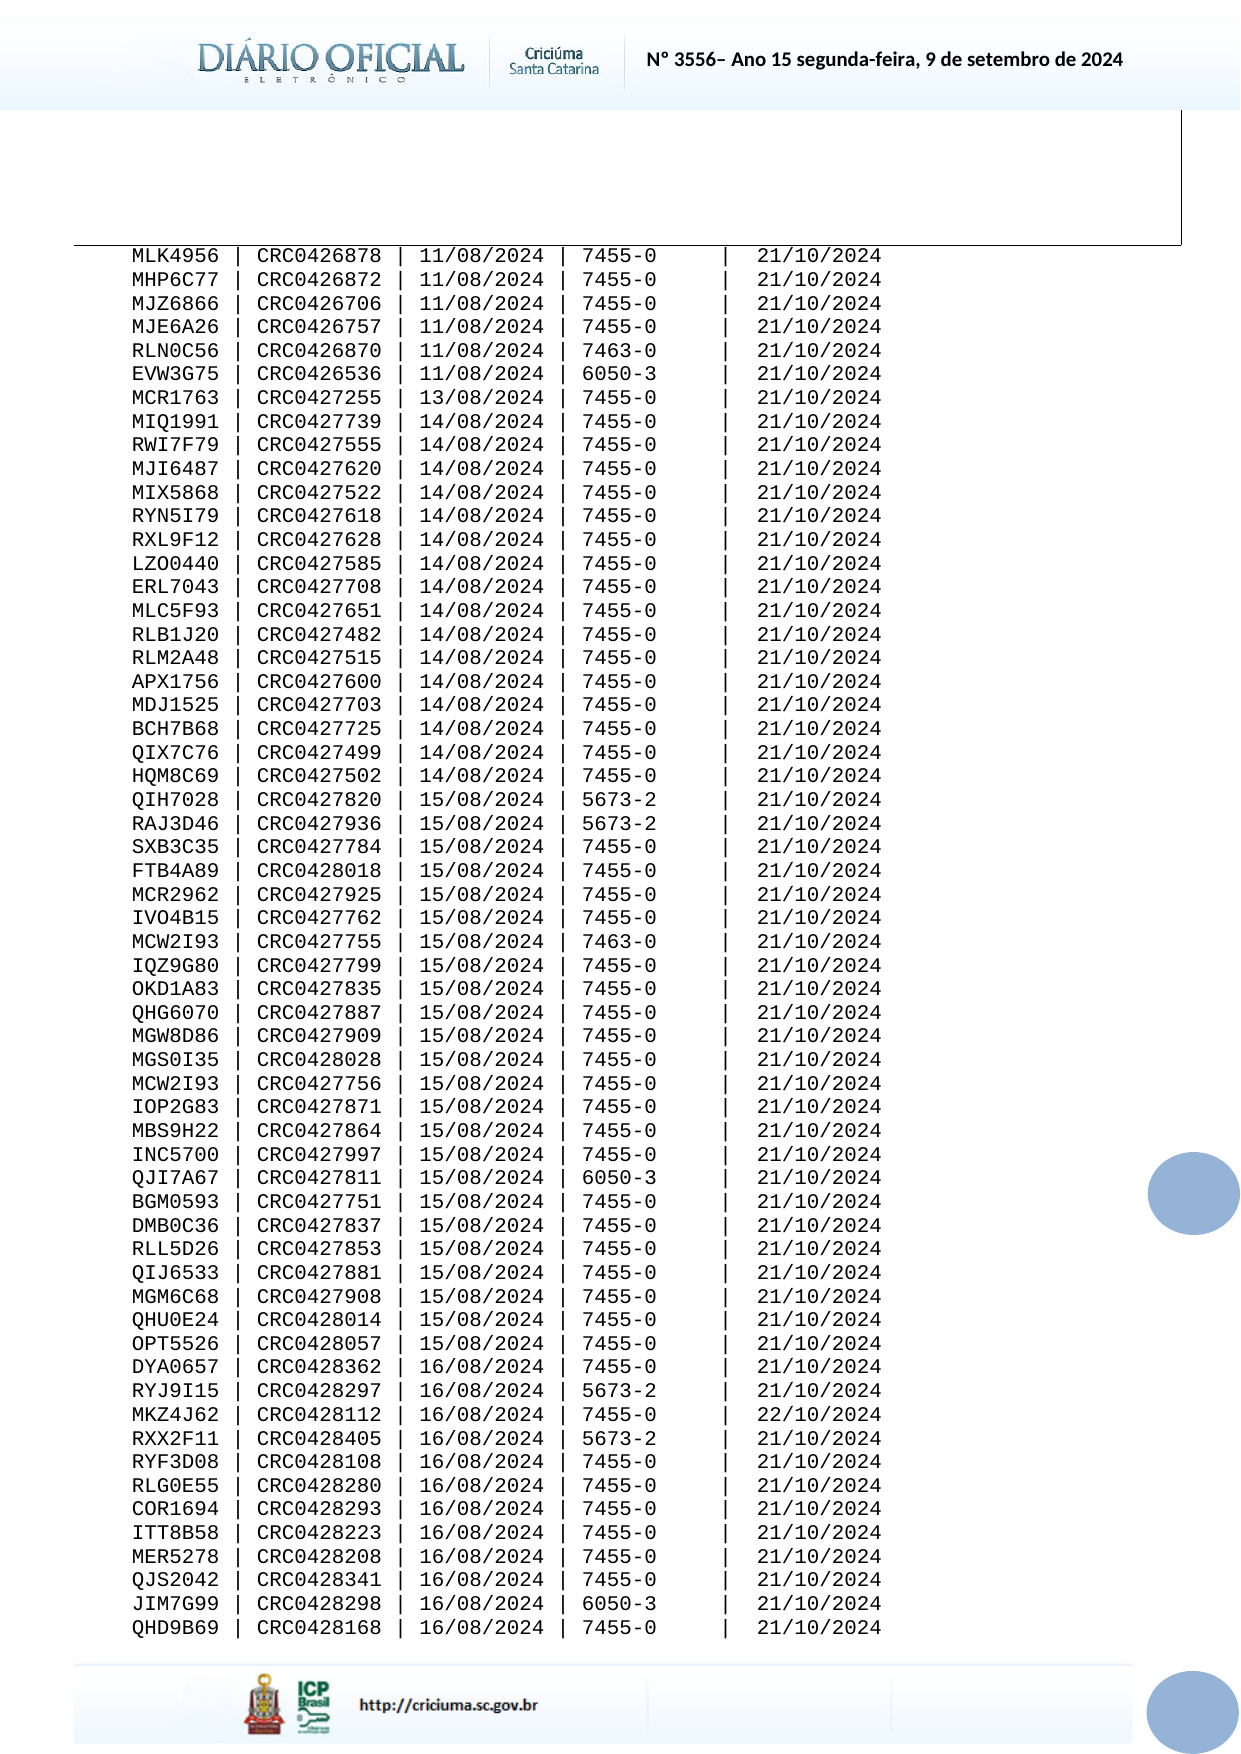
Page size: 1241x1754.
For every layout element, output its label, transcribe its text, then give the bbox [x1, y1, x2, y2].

text MCR2962 | CRC0427925 | 15/08/2024 | 7455-0 | 21/10/2024 [44, 884, 1181, 907]
text SXB3C35 | CRC0427784 | 15/08/2024 | 7455-0 | 21/10/2024 [44, 836, 1181, 860]
text QIJ6533 | CRC0427881 | 15/08/2024 | 7455-0 | 21/10/2024 [44, 1262, 1181, 1286]
text MCR1763 | CRC0427255 | 13/08/2024 | 7455-0 | 21/10/2024 [44, 387, 1181, 411]
text INC5700 | CRC0427997 | 15/08/2024 | 7455-0 | 21/10/2024 [44, 1144, 1181, 1167]
text MDJ1525 | CRC0427703 | 14/08/2024 | 7455-0 | 21/10/2024 [44, 694, 1181, 718]
text IVO4B15 | CRC0427762 | 15/08/2024 | 7455-0 | 21/10/2024 [44, 907, 1181, 931]
text QJI7A67 | CRC0427811 | 15/08/2024 | 6050-3 | 21/10/2024 [44, 1167, 1157, 1191]
text RWI7F79 | CRC0427555 | 14/08/2024 | 7455-0 | 21/10/2024 [44, 434, 1181, 458]
text LZO0440 | CRC0427585 | 14/08/2024 | 7455-0 | 21/10/2024 [44, 553, 1181, 576]
text MIQ1991 | CRC0427739 | 14/08/2024 | 7455-0 | 21/10/2024 [44, 411, 1181, 434]
text RYN5I79 | CRC0427618 | 14/08/2024 | 7455-0 | 21/10/2024 [44, 505, 1181, 529]
text QIX7C76 | CRC0427499 | 14/08/2024 | 7455-0 | 21/10/2024 [44, 742, 1181, 765]
text MHP6C77 | CRC0426872 | 11/08/2024 | 7455-0 | 21/10/2024 [44, 269, 1181, 292]
text RXX2F11 | CRC0428405 | 16/08/2024 | 5673-2 | 21/10/2024 [44, 1427, 1181, 1451]
text JIM7G99 | CRC0428298 | 16/08/2024 | 6050-3 | 21/10/2024 [44, 1593, 1181, 1617]
text RLG0E55 | CRC0428280 | 16/08/2024 | 7455-0 | 21/10/2024 [44, 1475, 1181, 1498]
text HQM8C69 | CRC0427502 | 14/08/2024 | 7455-0 | 21/10/2024 [44, 765, 1181, 789]
text OPT5526 | CRC0428057 | 15/08/2024 | 7455-0 | 21/10/2024 [44, 1333, 1181, 1357]
text RLB1J20 | CRC0427482 | 14/08/2024 | 7455-0 | 21/10/2024 [44, 623, 1181, 647]
text QHU0E24 | CRC0428014 | 15/08/2024 | 7455-0 | 21/10/2024 [44, 1309, 1181, 1333]
text MIX5868 | CRC0427522 | 14/08/2024 | 7455-0 | 21/10/2024 [44, 482, 1181, 505]
text MGW8D86 | CRC0427909 | 15/08/2024 | 7455-0 | 21/10/2024 [44, 1026, 1181, 1049]
text MCW2I93 | CRC0427756 | 15/08/2024 | 7455-0 | 21/10/2024 [44, 1073, 1181, 1096]
text FTB4A89 | CRC0428018 | 15/08/2024 | 7455-0 | 21/10/2024 [44, 860, 1181, 884]
text BGM0593 | CRC0427751 | 15/08/2024 | 7455-0 | 21/10/2024 [44, 1191, 1153, 1215]
text MJE6A26 | CRC0426757 | 11/08/2024 | 7455-0 | 21/10/2024 [44, 316, 1181, 340]
text OKD1A83 | CRC0427835 | 15/08/2024 | 7455-0 | 21/10/2024 [44, 978, 1181, 1002]
text ERL7043 | CRC0427708 | 14/08/2024 | 7455-0 | 21/10/2024 [44, 576, 1181, 600]
text RYF3D08 | CRC0428108 | 16/08/2024 | 7455-0 | 21/10/2024 [44, 1451, 1181, 1475]
text APX1756 | CRC0427600 | 14/08/2024 | 7455-0 | 21/10/2024 [44, 671, 1181, 694]
text QHG6070 | CRC0427887 | 15/08/2024 | 7455-0 | 21/10/2024 [44, 1002, 1181, 1026]
text DYA0657 | CRC0428362 | 16/08/2024 | 7455-0 | 21/10/2024 [44, 1357, 1181, 1380]
text RYJ9I15 | CRC0428297 | 16/08/2024 | 5673-2 | 21/10/2024 [44, 1380, 1181, 1404]
text MBS9H22 | CRC0427864 | 15/08/2024 | 7455-0 | 21/10/2024 [44, 1120, 1181, 1144]
text MLC5F93 | CRC0427651 | 14/08/2024 | 7455-0 | 21/10/2024 [44, 600, 1181, 623]
text BCH7B68 | CRC0427725 | 14/08/2024 | 7455-0 | 21/10/2024 [44, 718, 1181, 742]
text MGS0I35 | CRC0428028 | 15/08/2024 | 7455-0 | 21/10/2024 [44, 1049, 1181, 1073]
text ITT8B58 | CRC0428223 | 16/08/2024 | 7455-0 | 21/10/2024 [44, 1522, 1181, 1546]
text MGM6C68 | CRC0427908 | 15/08/2024 | 7455-0 | 21/10/2024 [44, 1286, 1181, 1309]
text RLL5D26 | CRC0427853 | 15/08/2024 | 7455-0 | 21/10/2024 [44, 1238, 1181, 1262]
text MKZ4J62 | CRC0428112 | 16/08/2024 | 7455-0 | 22/10/2024 [44, 1404, 1181, 1427]
text MJZ6866 | CRC0426706 | 11/08/2024 | 7455-0 | 21/10/2024 [44, 292, 1181, 316]
text QIH7028 | CRC0427820 | 15/08/2024 | 5673-2 | 21/10/2024 [44, 789, 1181, 813]
text RXL9F12 | CRC0427628 | 14/08/2024 | 7455-0 | 21/10/2024 [44, 529, 1181, 553]
text QJS2042 | CRC0428341 | 16/08/2024 | 7455-0 | 21/10/2024 [44, 1569, 1181, 1593]
text MCW2I93 | CRC0427755 | 15/08/2024 | 7463-0 | 21/10/2024 [44, 931, 1181, 954]
text MJI6487 | CRC0427620 | 14/08/2024 | 7455-0 | 21/10/2024 [44, 458, 1181, 482]
text MLK4956 | CRC0426878 | 11/08/2024 | 7455-0 | 21/10/2024 [44, 245, 1181, 269]
text RLN0C56 | CRC0426870 | 11/08/2024 | 7463-0 | 21/10/2024 [44, 340, 1181, 363]
text RLM2A48 | CRC0427515 | 14/08/2024 | 7455-0 | 21/10/2024 [44, 647, 1181, 671]
text IOP2G83 | CRC0427871 | 15/08/2024 | 7455-0 | 21/10/2024 [44, 1096, 1181, 1120]
text QHD9B69 | CRC0428168 | 16/08/2024 | 7455-0 | 21/10/2024 [44, 1617, 1181, 1640]
text DMB0C36 | CRC0427837 | 15/08/2024 | 7455-0 | 21/10/2024 [44, 1215, 1181, 1238]
text COR1694 | CRC0428293 | 16/08/2024 | 7455-0 | 21/10/2024 [44, 1498, 1181, 1522]
text IQZ9G80 | CRC0427799 | 15/08/2024 | 7455-0 | 21/10/2024 [44, 954, 1181, 978]
text RAJ3D46 | CRC0427936 | 15/08/2024 | 5673-2 | 21/10/2024 [44, 813, 1181, 836]
text MER5278 | CRC0428208 | 16/08/2024 | 7455-0 | 21/10/2024 [44, 1546, 1181, 1569]
text EVW3G75 | CRC0426536 | 11/08/2024 | 6050-3 | 21/10/2024 [44, 363, 1181, 387]
